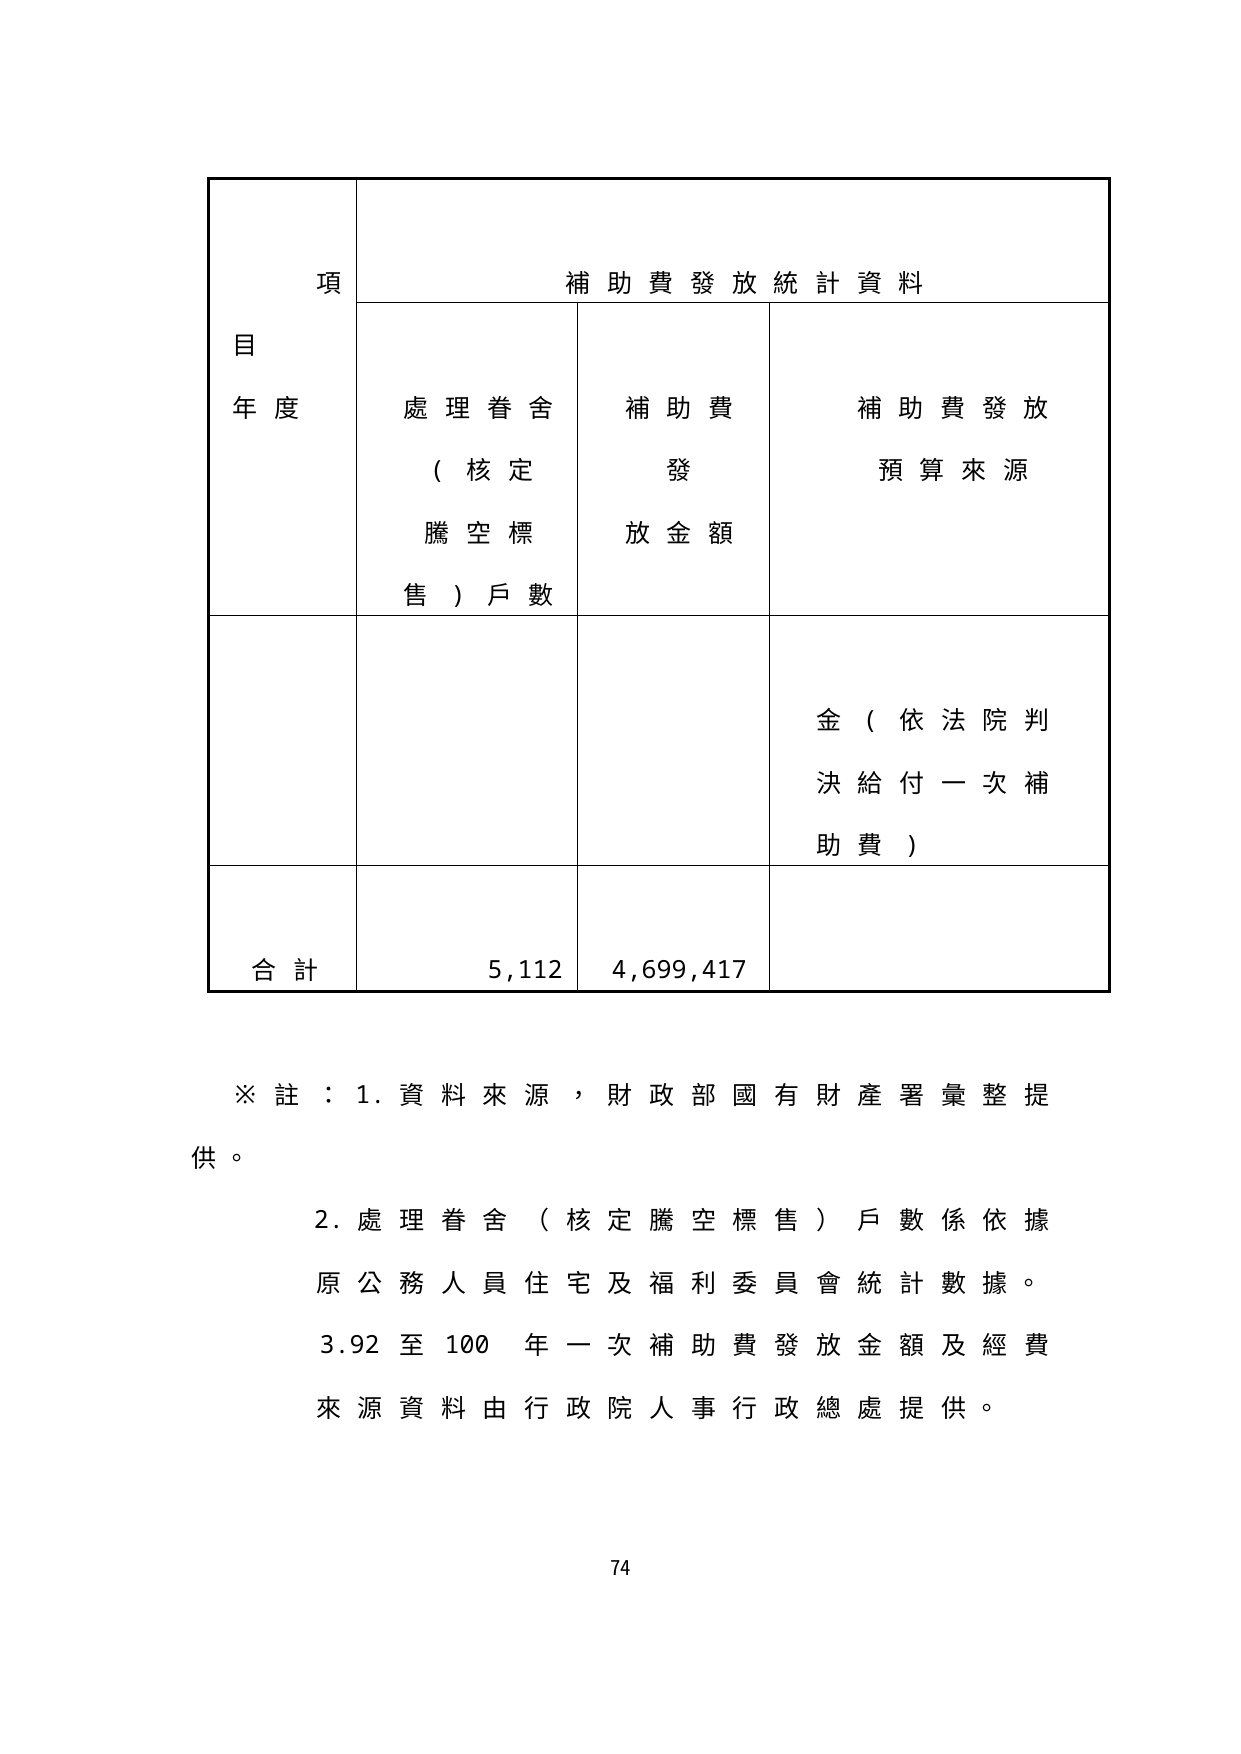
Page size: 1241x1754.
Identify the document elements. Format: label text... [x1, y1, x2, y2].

table_cell [210, 616, 356, 865]
table_cell 5,112 [357, 866, 577, 990]
table_cell 處理眷舍(核定 騰空標售)戶數 [357, 303, 577, 615]
table_cell 補助費發放 預算來源 [770, 303, 1108, 615]
table_header 項目 年度 [210, 180, 356, 615]
text 2.處理眷舍（核定騰空標售）戶數係依據原公務人員住宅及福利委員會統計數據。 [271, 1177, 1058, 1302]
table_cell [578, 616, 769, 865]
table_cell 補助費發 放金額 [578, 303, 769, 615]
table_cell 合計 [210, 866, 356, 990]
table_cell [770, 866, 1108, 990]
table_cell 金(依法院判決給付一次補助費) [770, 616, 1108, 865]
table_cell [357, 616, 577, 865]
table_header 補助費發放統計資料 [357, 180, 1108, 302]
text 3.92至100 年一次補助費發放金額及經費來源資料由行政院人事行政總處提供。 [271, 1302, 1058, 1427]
text ※註：1.資料來源，財政部國有財產署彙整提供。 [182, 1052, 1058, 1177]
table_cell 4,699,417 [578, 866, 769, 990]
